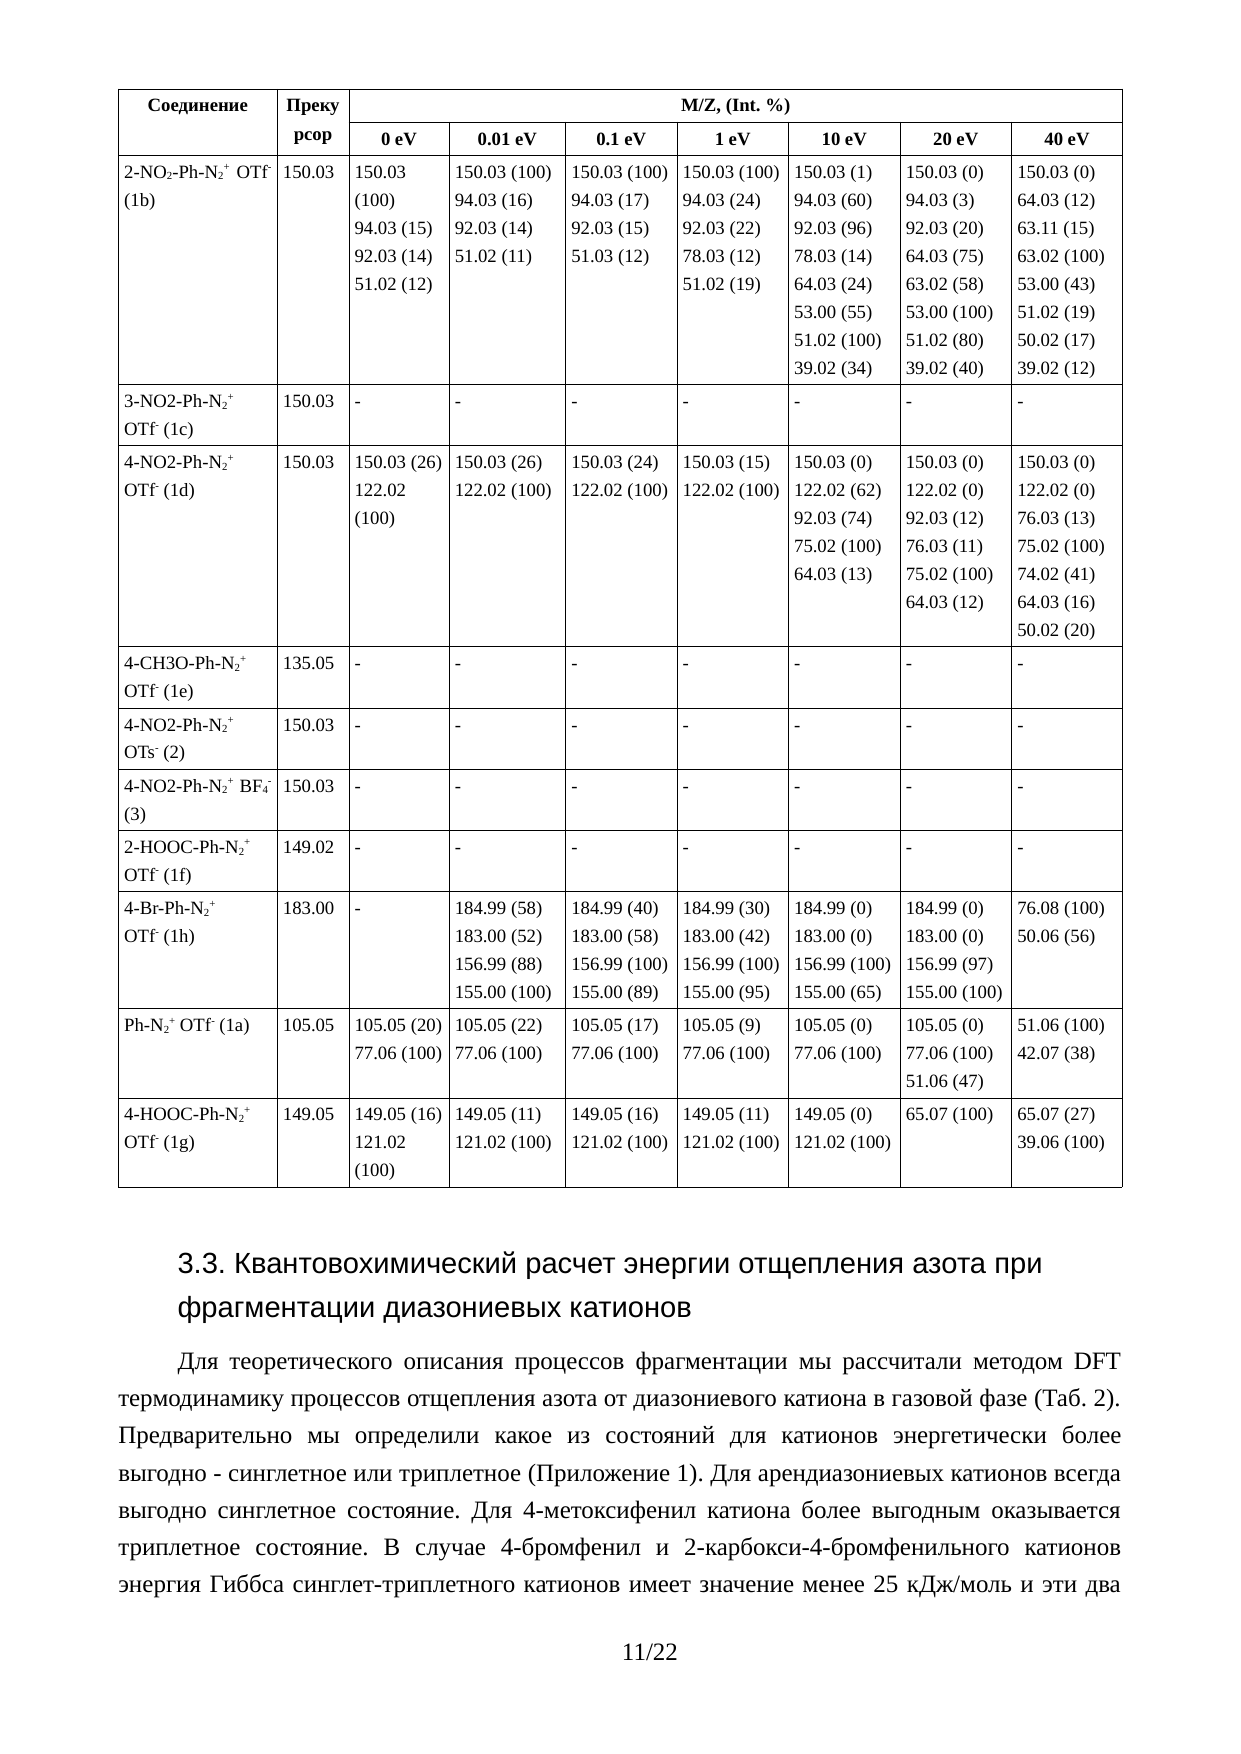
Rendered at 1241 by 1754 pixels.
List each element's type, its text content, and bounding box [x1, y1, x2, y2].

table_cell 2-NO2-Ph-N2+ OTf- (1b) [119, 156, 277, 384]
table_cell - [450, 770, 565, 830]
table_cell - [789, 770, 900, 830]
table_cell 3-NO2-Ph-N2+ OTf- (1c) [119, 385, 277, 445]
table_cell - [350, 647, 449, 708]
table_cell 0 eV [350, 123, 449, 155]
table_cell - [901, 770, 1011, 830]
table_cell - [566, 709, 677, 769]
table_cell 149.05 (11) 121.02 (100) [678, 1099, 788, 1187]
table_cell 0.01 eV [450, 123, 565, 155]
table_cell 150.03 (26) 122.02 (100) [450, 446, 565, 646]
table_cell 149.05 (16) 121.02 (100) [566, 1099, 677, 1187]
table_cell 183.00 [278, 892, 349, 1008]
list Для теоретического описания процессов фрагментации мы рассчитали методом DFT термодинамику процессов отщепления азота от диазониевого катиона в газовой фазе (Таб. 2). Предварительно мы определили какое из состояний для катионов энергетически более выгодно - синглетное или триплетное (Приложение 1). Для арендиазониевых катионов всегда выгодно синглетное состояние. Для 4-метоксифенил катиона более выгодным оказывается триплетное состояние. В случае 4-бромфенил и 2-карбокси-4-бромфенильного катионов энергия Гиббса синглет-триплетного катионов имеет значение менее 25 кДж/моль и эти два [118, 1346, 1122, 1598]
table_cell 150.03 (24) 122.02 (100) [566, 446, 677, 646]
table_cell - [678, 385, 788, 445]
table_cell 20 eV [901, 123, 1011, 155]
table_cell - [1012, 647, 1122, 708]
table_cell - [678, 647, 788, 708]
table_cell 1 eV [678, 123, 788, 155]
table_cell 76.08 (100) 50.06 (56) [1012, 892, 1122, 1008]
table_cell 149.05 [278, 1099, 349, 1187]
table_cell - [1012, 385, 1122, 445]
table_cell - [350, 385, 449, 445]
table_cell 135.05 [278, 647, 349, 708]
table_cell 150.03 (100) 94.03 (16) 92.03 (14) 51.02 (11) [450, 156, 565, 384]
table_cell 150.03 (1) 94.03 (60) 92.03 (96) 78.03 (14) 64.03 (24) 53.00 (55) 51.02 (100) 39.02 (34) [789, 156, 900, 384]
table_cell 4-CH3O-Ph-N2+ OTf- (1e) [119, 647, 277, 708]
table_cell 4-HOOC-Ph-N2+ OTf- (1g) [119, 1099, 277, 1187]
table_cell 149.05 (11) 121.02 (100) [450, 1099, 565, 1187]
table_cell - [789, 385, 900, 445]
table_cell 105.05 (20) 77.06 (100) [350, 1009, 449, 1097]
table_cell - [901, 647, 1011, 708]
table_cell - [566, 770, 677, 830]
table_cell Ph-N2+ OTf- (1a) [119, 1009, 277, 1097]
table_cell 105.05 (22) 77.06 (100) [450, 1009, 565, 1097]
table_cell 105.05 (0) 77.06 (100) [789, 1009, 900, 1097]
table_cell 150.03 [278, 709, 349, 769]
table_header Соединение [119, 90, 277, 155]
table_cell - [678, 770, 788, 830]
table_cell - [566, 831, 677, 891]
table_cell 150.03 (26) 122.02 (100) [350, 446, 449, 646]
table_cell 150.03 [278, 385, 349, 445]
table_cell 0.1 eV [566, 123, 677, 155]
table_cell 150.03 (0) 64.03 (12) 63.11 (15) 63.02 (100) 53.00 (43) 51.02 (19) 50.02 (17) 39.02 (12) [1012, 156, 1122, 384]
table_cell 150.03 [278, 446, 349, 646]
table_cell - [789, 647, 900, 708]
table_cell - [678, 831, 788, 891]
table_cell - [350, 831, 449, 891]
table_cell 184.99 (0) 183.00 (0) 156.99 (100) 155.00 (65) [789, 892, 900, 1008]
table_cell 2-HOOC-Ph-N2+ OTf- (1f) [119, 831, 277, 891]
table_cell 150.03 (0) 94.03 (3) 92.03 (20) 64.03 (75) 63.02 (58) 53.00 (100) 51.02 (80) 39.02 (40) [901, 156, 1011, 384]
table_cell - [789, 709, 900, 769]
table_cell - [901, 385, 1011, 445]
table_cell 4-Br-Ph-N2+ OTf- (1h) [119, 892, 277, 1008]
table_cell - [901, 831, 1011, 891]
table_cell - [350, 770, 449, 830]
table_cell 150.03 (0) 122.02 (0) 76.03 (13) 75.02 (100) 74.02 (41) 64.03 (16) 50.02 (20) [1012, 446, 1122, 646]
table_cell 4-NO2-Ph-N2+ BF4- (3) [119, 770, 277, 830]
table_cell - [678, 709, 788, 769]
table_cell 184.99 (0) 183.00 (0) 156.99 (97) 155.00 (100) [901, 892, 1011, 1008]
table_cell - [450, 647, 565, 708]
table_header M/Z, (Int. %) [350, 90, 1122, 122]
table_cell - [901, 709, 1011, 769]
table_cell - [789, 831, 900, 891]
table_cell 150.03 (15) 122.02 (100) [678, 446, 788, 646]
table_cell 150.03 (0) 122.02 (0) 92.03 (12) 76.03 (11) 75.02 (100) 64.03 (12) [901, 446, 1011, 646]
table_cell 150.03 (100) 94.03 (24) 92.03 (22) 78.03 (12) 51.02 (19) [678, 156, 788, 384]
table_cell 65.07 (100) [901, 1099, 1011, 1187]
table_cell 184.99 (58) 183.00 (52) 156.99 (88) 155.00 (100) [450, 892, 565, 1008]
table_cell 149.02 [278, 831, 349, 891]
table_cell 10 eV [789, 123, 900, 155]
table_cell - [450, 709, 565, 769]
table_cell 150.03 [278, 770, 349, 830]
table_cell 150.03 (100) 94.03 (17) 92.03 (15) 51.03 (12) [566, 156, 677, 384]
table_cell 40 eV [1012, 123, 1122, 155]
table_cell 105.05 (17) 77.06 (100) [566, 1009, 677, 1097]
table_cell 105.05 [278, 1009, 349, 1097]
table_cell - [350, 892, 449, 1008]
table_cell 184.99 (30) 183.00 (42) 156.99 (100) 155.00 (95) [678, 892, 788, 1008]
table_cell 150.03 (100) 94.03 (15) 92.03 (14) 51.02 (12) [350, 156, 449, 384]
table_cell 184.99 (40) 183.00 (58) 156.99 (100) 155.00 (89) [566, 892, 677, 1008]
table_cell 105.05 (9) 77.06 (100) [678, 1009, 788, 1097]
table_cell 150.03 (0) 122.02 (62) 92.03 (74) 75.02 (100) 64.03 (13) [789, 446, 900, 646]
table_cell 149.05 (16) 121.02 (100) [350, 1099, 449, 1187]
table_cell - [450, 385, 565, 445]
subtitle 3.3. Квантовохимический расчет энергии отщепления азота при фрагментации диазониевых катионов [177, 1246, 1122, 1323]
table_cell - [566, 647, 677, 708]
table_cell 150.03 [278, 156, 349, 384]
table_cell - [350, 709, 449, 769]
table_cell 4-NO2-Ph-N2+ OTf- (1d) [119, 446, 277, 646]
table_cell - [1012, 709, 1122, 769]
table_cell 105.05 (0) 77.06 (100) 51.06 (47) [901, 1009, 1011, 1097]
table_cell 51.06 (100) 42.07 (38) [1012, 1009, 1122, 1097]
table_cell 4-NO2-Ph-N2+ OTs- (2) [119, 709, 277, 769]
table_header Прекурсор [278, 90, 349, 155]
table_cell - [566, 385, 677, 445]
table_cell - [1012, 831, 1122, 891]
table_cell 65.07 (27) 39.06 (100) [1012, 1099, 1122, 1187]
table_cell - [450, 831, 565, 891]
table_cell 149.05 (0) 121.02 (100) [789, 1099, 900, 1187]
table_cell - [1012, 770, 1122, 830]
